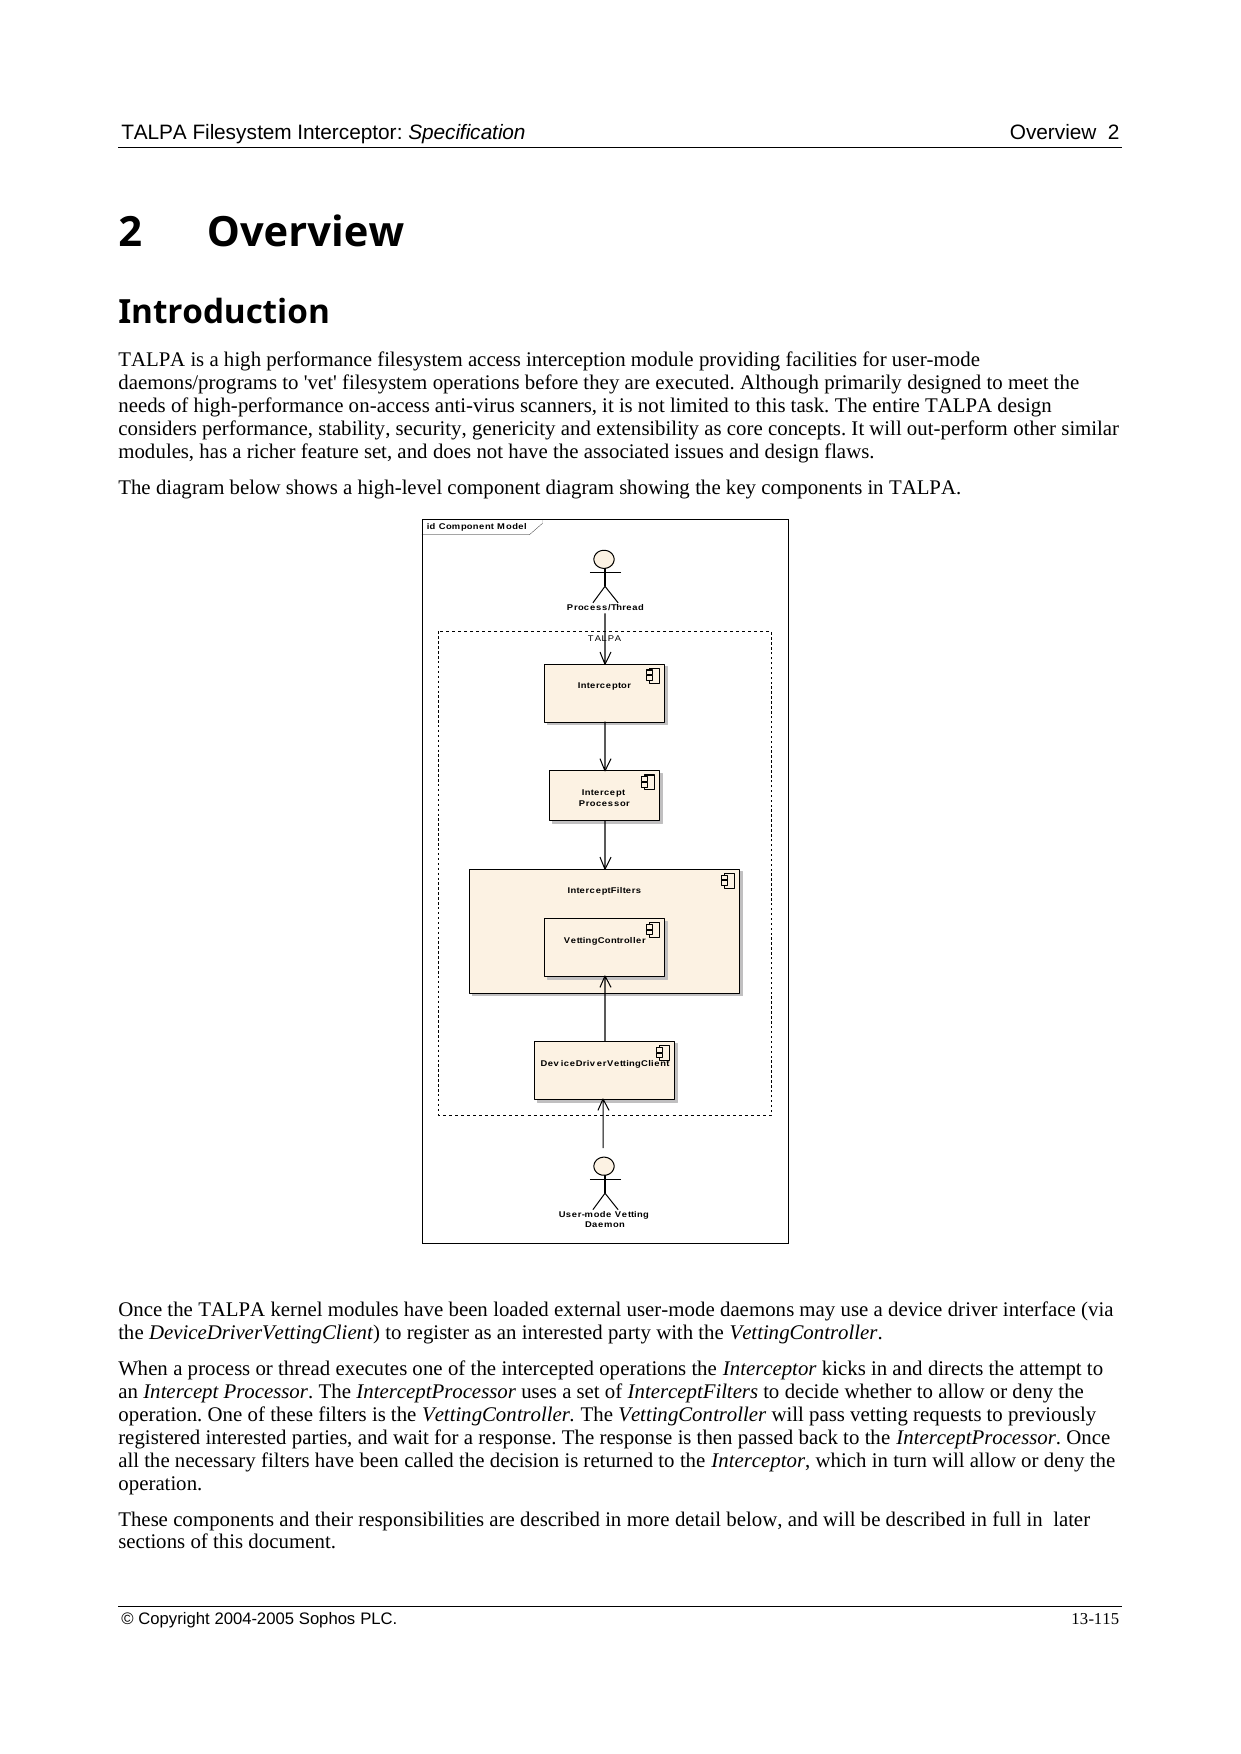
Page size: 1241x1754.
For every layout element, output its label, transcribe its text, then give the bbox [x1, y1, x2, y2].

text TALPA is a high performance filesystem access interception module providing facilities for user-mode daemons/programs to 'vet' filesystem operations before they are executed. Although primarily designed to meet the needs of high-performance on-access anti-virus scanners, it is not limited to this task. The entire TALPA design considers performance, stability, security, genericity and extensibility as core concepts. It will out-perform other similar modules, has a richer feature set, and does not have the associated issues and design flaws. [118, 348, 1122, 463]
text These components and their responsibilities are described in more detail below, and will be described in full in later sections of this document. [118, 1507, 1122, 1553]
subtitle Introduction [118, 288, 1122, 333]
text The diagram below shows a high-level component diagram showing the key components in TALPA. [118, 476, 1122, 499]
text When a process or thread executes one of the intercepted operations the Interceptor kicks in and directs the attempt to an Intercept Processor. The InterceptProcessor uses a set of InterceptFilters to decide whether to allow or deny the operation. One of these filters is the VettingController. The VettingController will pass vetting requests to previously registered interested parties, and wait for a response. The response is then passed back to the InterceptProcessor. Once all the necessary filters have been called the decision is returned to the Interceptor, which in turn will allow or deny the operation. [118, 1357, 1122, 1495]
subtitle Overview [118, 202, 1122, 259]
text Once the TALPA kernel modules have been loaded external user-mode daemons may use a device driver interface (via the DeviceDriverVettingClient) to register as an interested party with the VettingController. [118, 511, 1122, 1344]
